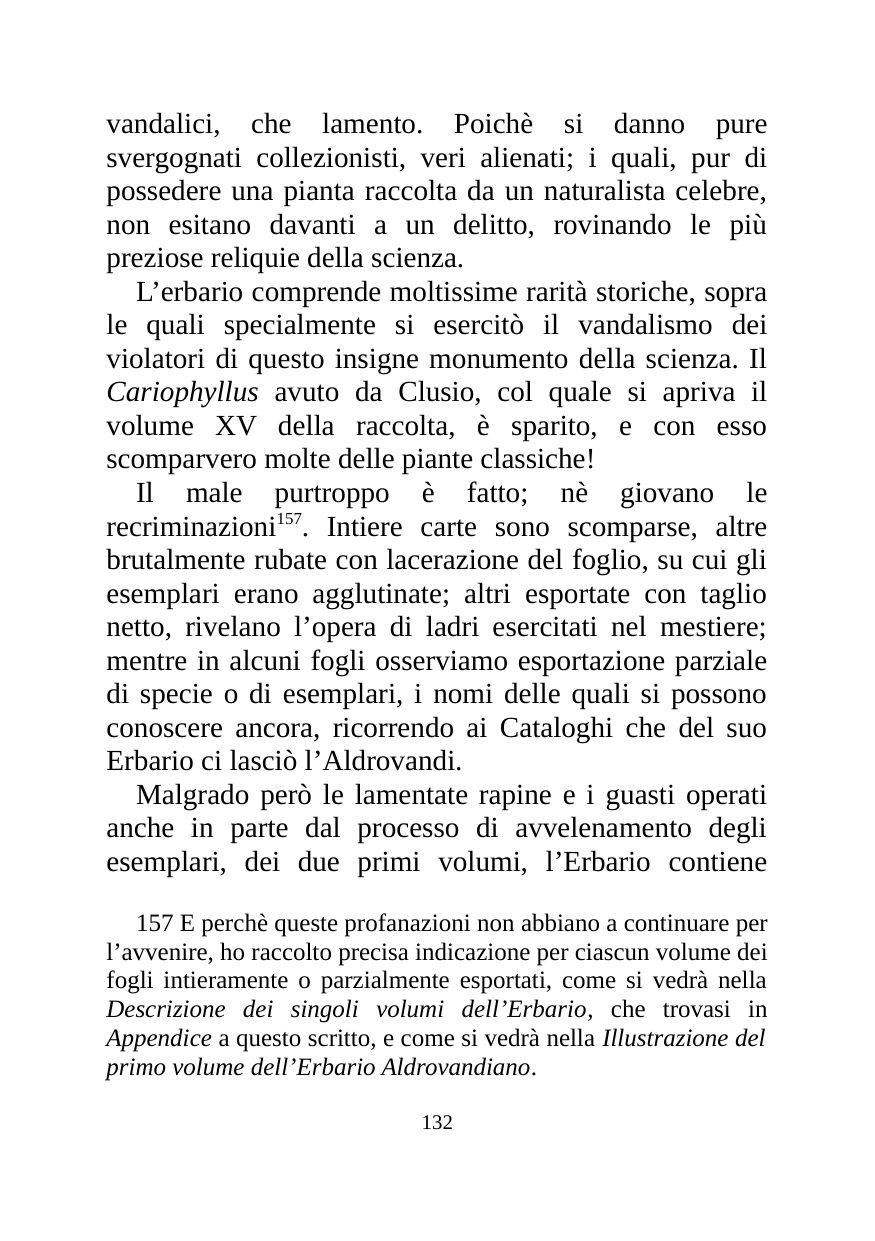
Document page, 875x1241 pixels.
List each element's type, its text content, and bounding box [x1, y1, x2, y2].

text vandalici, che lamento. Poichè si danno pure svergognati collezionisti, veri alienati; i quali, pur di possedere una pianta raccolta da un naturalista celebre, non esitano davanti a un delitto, rovinando le più preziose reliquie della scienza. [106, 106, 768, 274]
text E perchè queste profanazioni non abbiano a continuare per l’avvenire, ho raccolto precisa indicazione per ciascun volume dei fogli intieramente o parzialmente esportati, come si vedrà nella Descrizione dei singoli volumi dell’Erbario, che trovasi in Appendice a questo scritto, e come si vedrà nella Illustrazione del primo volume dell’Erbario Aldrovandiano. [106, 908, 768, 1080]
text Malgrado però le lamentate rapine e i guasti operati anche in parte dal processo di avvelenamento degli esemplari, dei due primi volumi, l’Erbario contiene [106, 777, 768, 878]
text L’erbario comprende moltissime rarità storiche, sopra le quali specialmente si esercitò il vandalismo dei violatori di questo insigne monumento della scienza. Il Cariophyllus avuto da Clusio, col quale si apriva il volume XV della raccolta, è sparito, e con esso scomparvero molte delle piante classiche! [106, 274, 768, 475]
text Il male purtroppo è fatto; nè giovano le recriminazioni. Intiere carte sono scomparse, altre brutalmente rubate con lacerazione del foglio, su cui gli esemplari erano agglutinate; altri esportate con taglio netto, rivelano l’opera di ladri esercitati nel mestiere; mentre in alcuni fogli osserviamo esportazione parziale di specie o di esemplari, i nomi delle quali si possono conoscere ancora, ricorrendo ai Cataloghi che del suo Erbario ci lasciò l’Aldrovandi. [106, 475, 768, 777]
